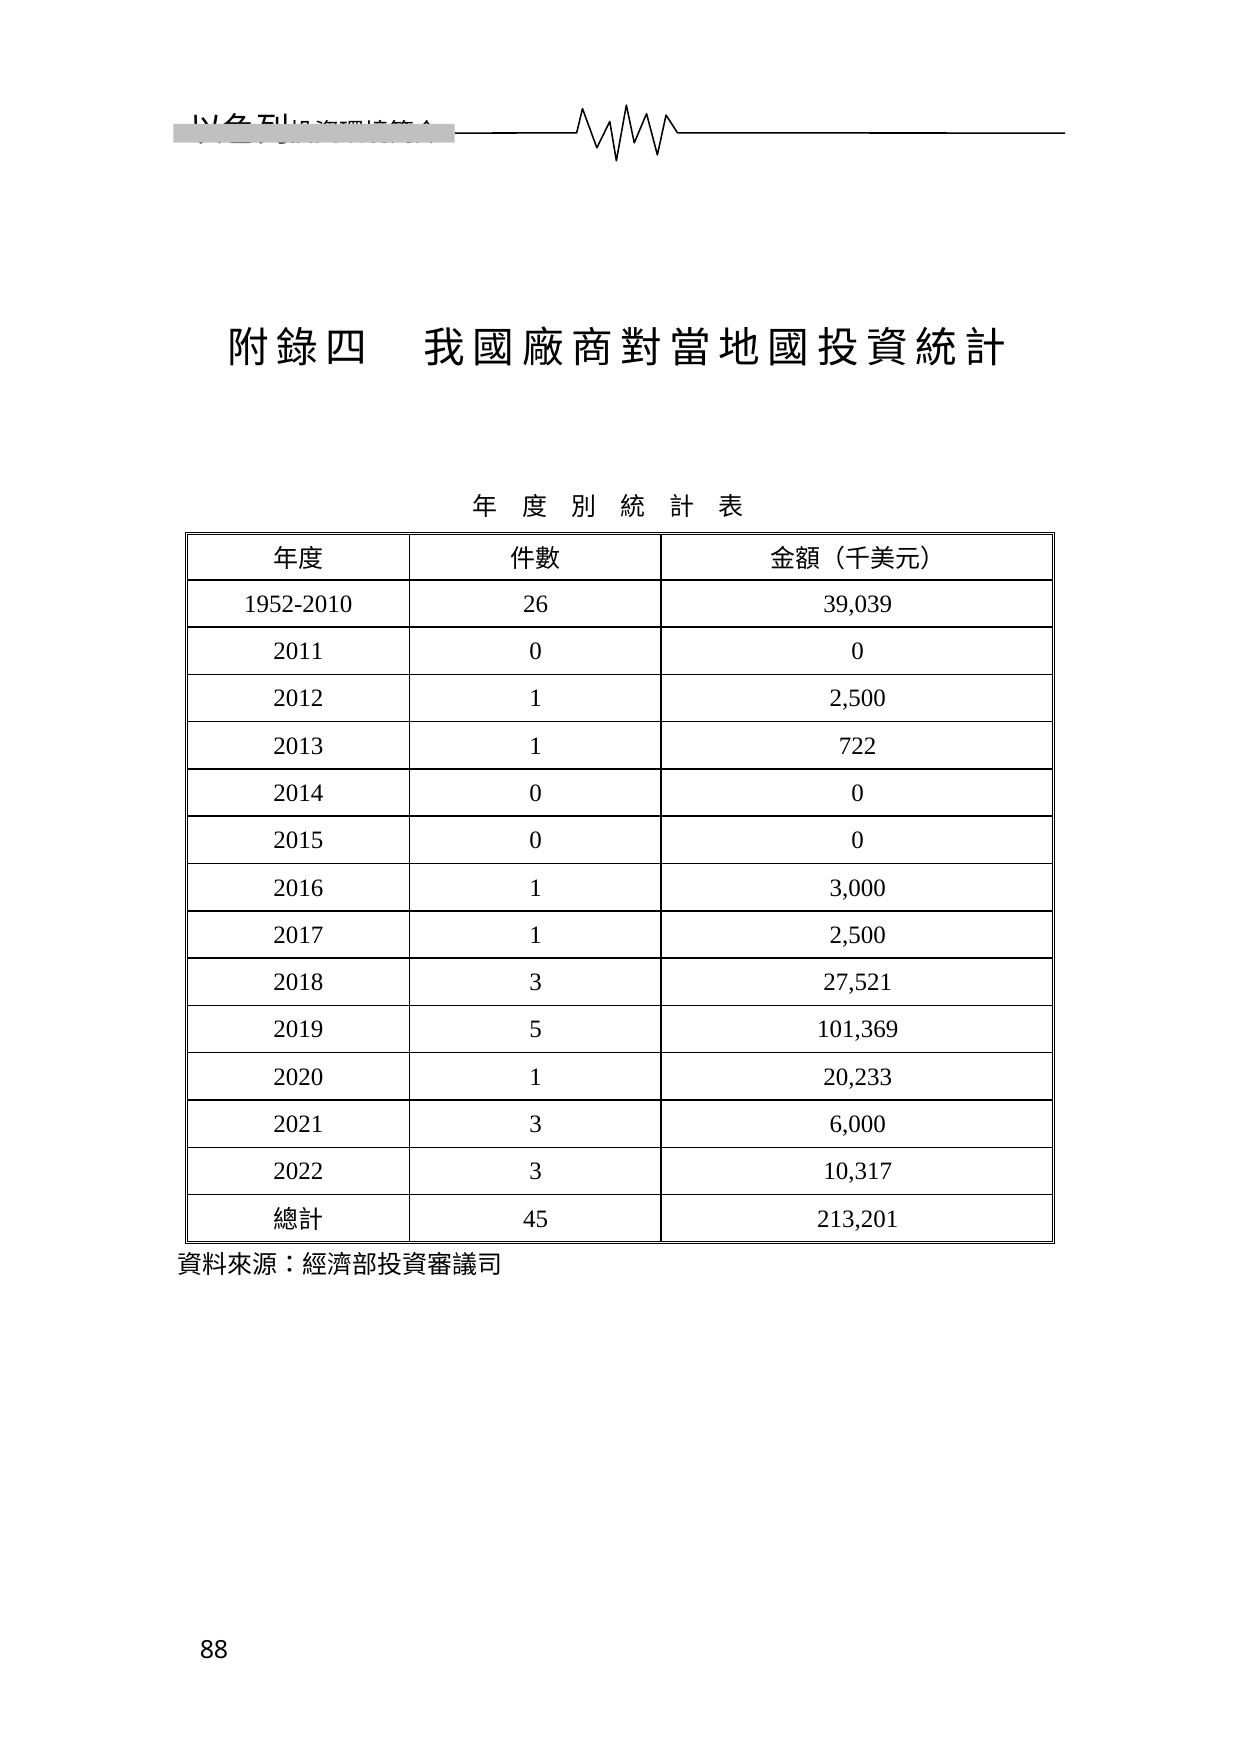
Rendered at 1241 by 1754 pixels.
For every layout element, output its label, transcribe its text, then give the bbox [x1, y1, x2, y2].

table_cell 2012 [188, 675, 409, 721]
table_cell 45 [410, 1195, 660, 1241]
table_cell 2,500 [662, 912, 1052, 957]
table_cell 101,369 [662, 1006, 1052, 1052]
table_cell 2015 [188, 817, 409, 863]
table_cell 1 [410, 722, 660, 768]
table_header 金額（千美元） [662, 535, 1052, 579]
table_cell 3 [410, 1148, 660, 1194]
table_cell 2019 [188, 1006, 409, 1052]
table_cell 5 [410, 1006, 660, 1052]
table_cell 10,317 [662, 1148, 1052, 1194]
text 資料來源：經濟部投資審議司 [178, 1244, 1063, 1280]
table_cell 2011 [188, 628, 409, 673]
table_cell 1 [410, 864, 660, 910]
table_cell 3 [410, 1101, 660, 1146]
table_cell 722 [662, 722, 1052, 768]
table_cell 2016 [188, 864, 409, 910]
table_header 年度 [188, 535, 409, 579]
table_cell 213,201 [662, 1195, 1052, 1241]
table_cell 2020 [188, 1053, 409, 1099]
text 附錄四 我國廠商對當地國投資統計 [178, 291, 1063, 398]
table_cell 2018 [188, 959, 409, 1004]
table_cell 1 [410, 675, 660, 721]
table_cell 3 [410, 959, 660, 1004]
table_cell 2014 [188, 770, 409, 815]
table_cell 2021 [188, 1101, 409, 1146]
table_cell 0 [410, 770, 660, 815]
table_cell 1 [410, 1053, 660, 1099]
table_cell 3,000 [662, 864, 1052, 910]
table_cell 2022 [188, 1148, 409, 1194]
table_cell 2017 [188, 912, 409, 957]
table_cell 0 [662, 817, 1052, 863]
table_cell 1952-2010 [188, 581, 409, 626]
table_cell 20,233 [662, 1053, 1052, 1099]
table_cell 0 [410, 817, 660, 863]
table_cell 1 [410, 912, 660, 957]
table_cell 0 [662, 628, 1052, 673]
table_cell 27,521 [662, 959, 1052, 1004]
table_cell 總計 [188, 1195, 409, 1241]
table_cell 39,039 [662, 581, 1052, 626]
text 年度別統計表 [178, 478, 1063, 532]
table_cell 26 [410, 581, 660, 626]
table_header 件數 [410, 535, 660, 579]
table_cell 0 [662, 770, 1052, 815]
table_cell 0 [410, 628, 660, 673]
table_cell 2,500 [662, 675, 1052, 721]
table_cell 2013 [188, 722, 409, 768]
table_cell 6,000 [662, 1101, 1052, 1146]
